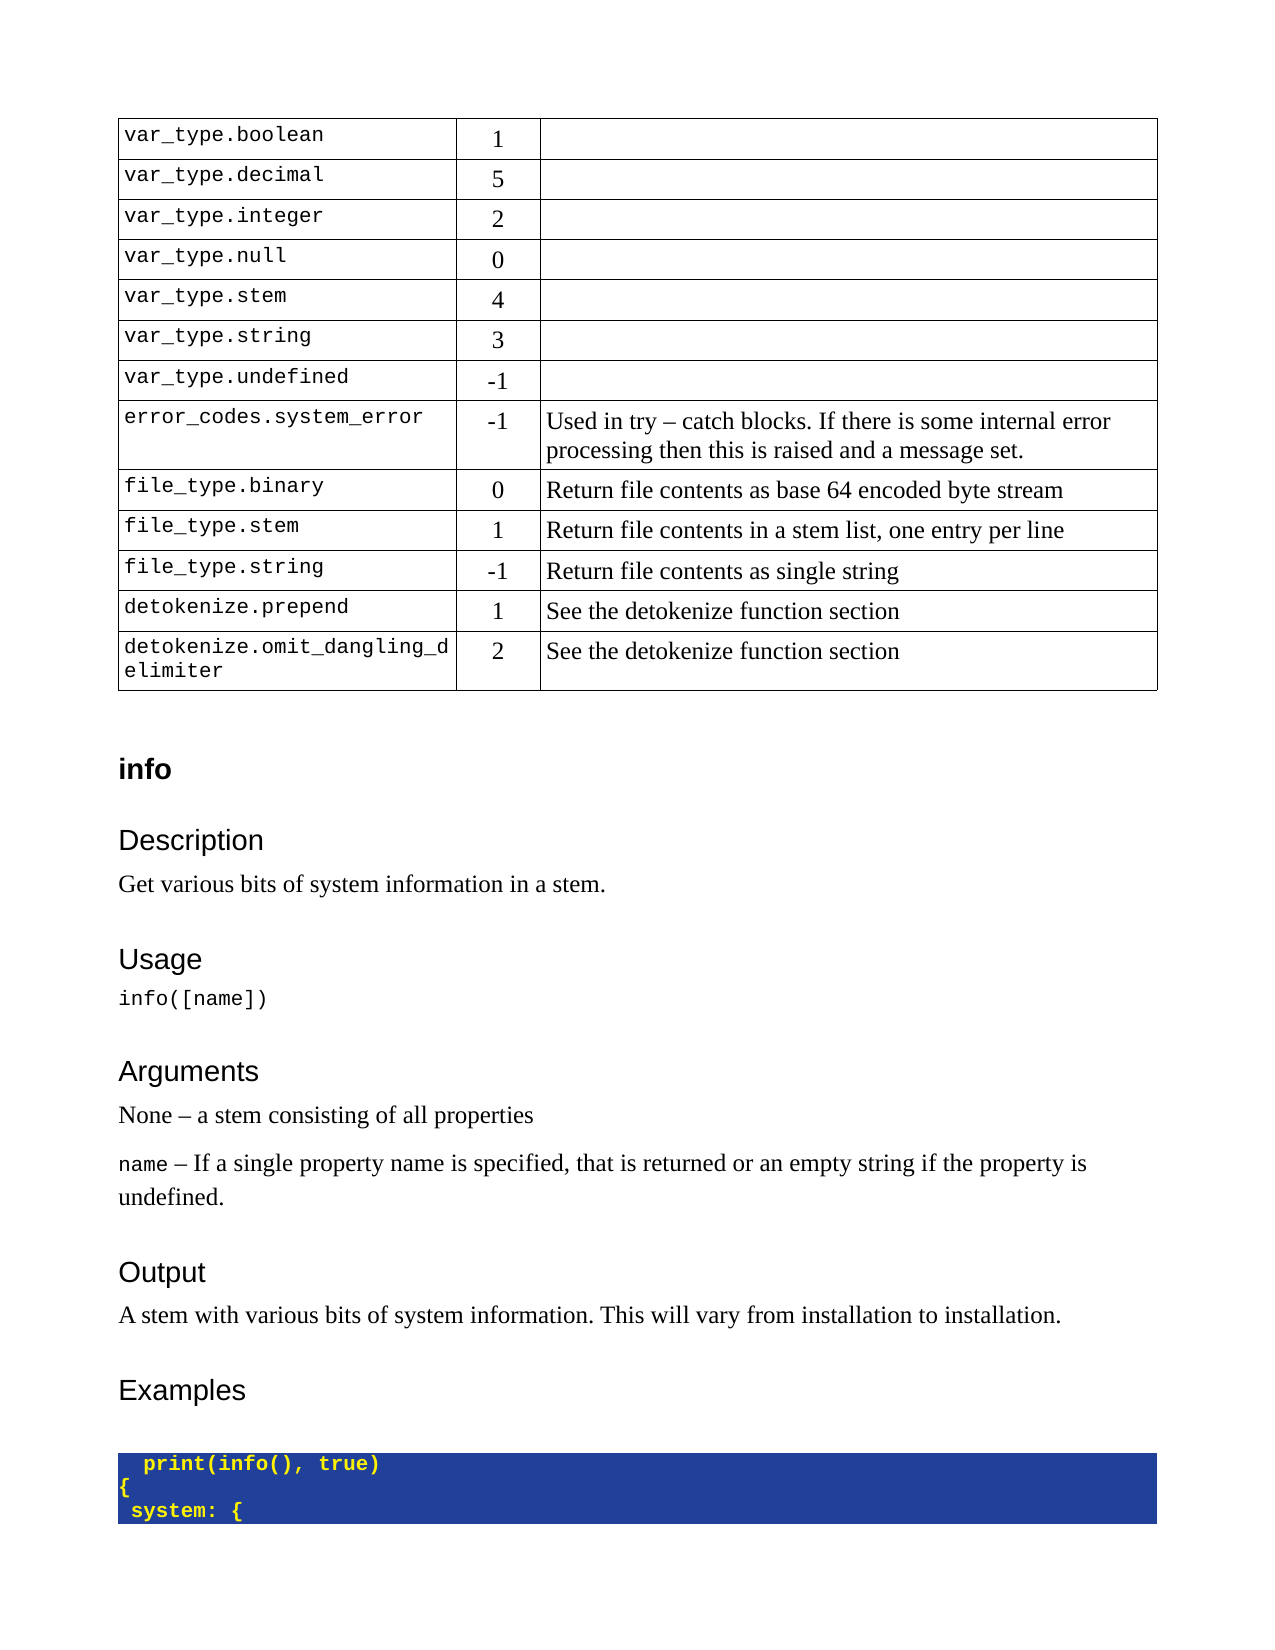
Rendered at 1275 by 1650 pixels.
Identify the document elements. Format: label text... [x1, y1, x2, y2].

table_cell 3 [457, 321, 540, 360]
table_cell [541, 361, 1157, 400]
table_cell 0 [457, 240, 540, 279]
table_cell -1 [457, 551, 540, 590]
table_cell [541, 240, 1157, 279]
text None – a stem consisting of all properties [118, 1101, 1157, 1129]
table_cell var_type.boolean [119, 119, 456, 158]
table_cell detokenize.prepend [119, 591, 456, 631]
table_cell error_codes.system_error [119, 401, 456, 469]
table_cell 2 [457, 200, 540, 239]
table_cell [541, 321, 1157, 360]
subtitle Output [118, 1254, 1157, 1288]
table_cell var_type.string [119, 321, 456, 360]
table_cell 2 [457, 632, 540, 689]
table_cell [541, 119, 1157, 158]
subtitle info [118, 752, 1157, 786]
table_cell 1 [457, 591, 540, 631]
table_cell 1 [457, 119, 540, 158]
table_cell See the detokenize function section [541, 591, 1157, 631]
table_cell var_type.undefined [119, 361, 456, 400]
table_cell [541, 200, 1157, 239]
subtitle Usage [118, 942, 1157, 975]
text info([name]) [118, 988, 1157, 1011]
table_cell 1 [457, 511, 540, 550]
table_cell 4 [457, 280, 540, 320]
text A stem with various bits of system information. This will vary from installation to installation. [118, 1301, 1157, 1329]
table_cell var_type.decimal [119, 160, 456, 199]
table_cell -1 [457, 361, 540, 400]
table_cell 5 [457, 160, 540, 199]
table_cell detokenize.omit_dangling_delimiter [119, 632, 456, 689]
table_cell file_type.stem [119, 511, 456, 550]
table_cell [541, 280, 1157, 320]
table_cell var_type.integer [119, 200, 456, 239]
text name – If a single property name is specified, that is returned or an empty string if the property is undefined. [118, 1148, 1157, 1211]
table_cell Return file contents in a stem list, one entry per line [541, 511, 1157, 550]
table_cell Return file contents as base 64 encoded byte stream [541, 470, 1157, 510]
table_cell See the detokenize function section [541, 632, 1157, 689]
text { [118, 1476, 1157, 1500]
table_cell var_type.null [119, 240, 456, 279]
subtitle Description [118, 823, 1157, 857]
table_cell Used in try – catch blocks. If there is some internal error processing then this is raised and a message set. [541, 401, 1157, 469]
table_cell file_type.binary [119, 470, 456, 510]
table_cell file_type.string [119, 551, 456, 590]
text Get various bits of system information in a stem. [118, 869, 1157, 898]
subtitle Arguments [118, 1054, 1157, 1088]
table_cell var_type.stem [119, 280, 456, 320]
table_cell [541, 160, 1157, 199]
text print(info(), true) [118, 1453, 1157, 1476]
subtitle Examples [118, 1373, 1157, 1440]
table_cell -1 [457, 401, 540, 469]
table_cell Return file contents as single string [541, 551, 1157, 590]
text system: { [118, 1500, 1157, 1524]
table_cell 0 [457, 470, 540, 510]
